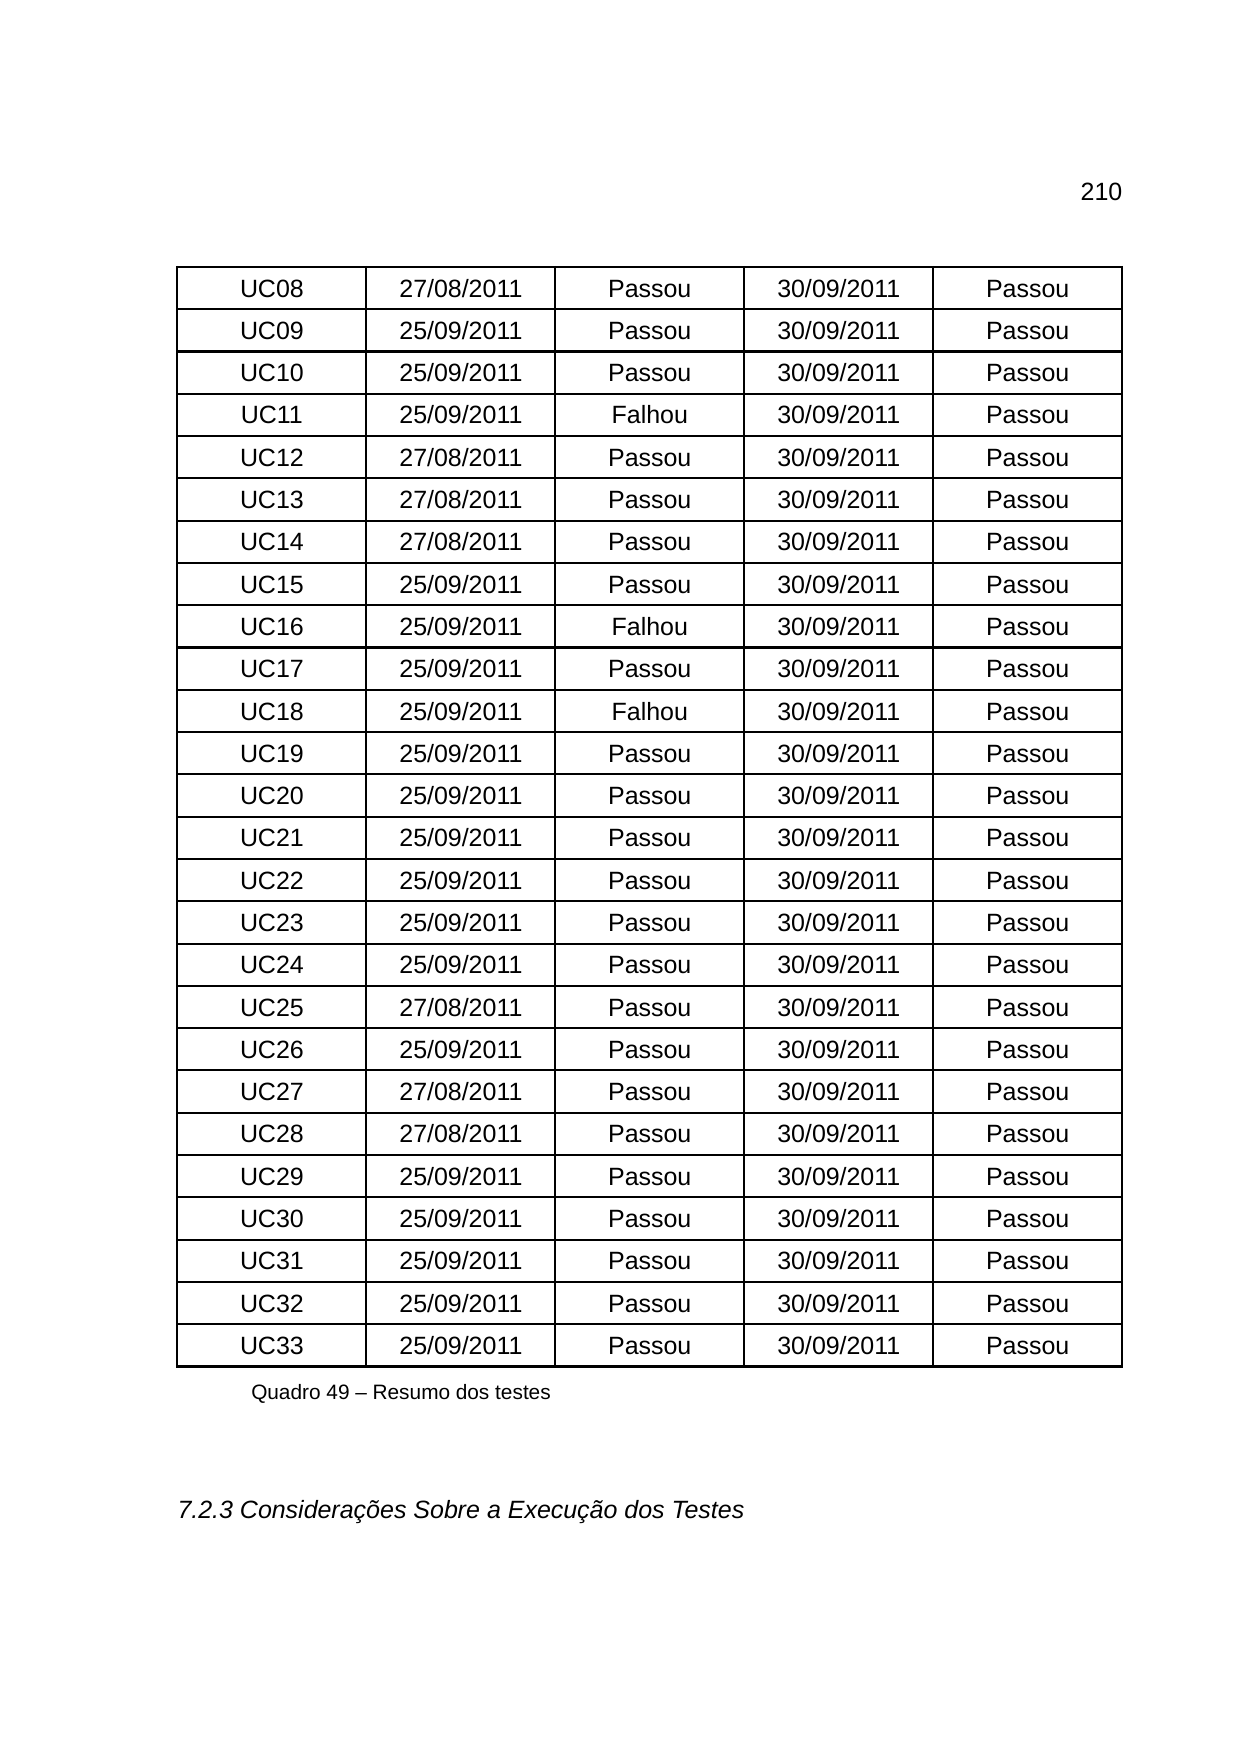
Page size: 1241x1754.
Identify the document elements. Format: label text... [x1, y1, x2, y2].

table_cell Passou [934, 606, 1121, 646]
table_cell 25/09/2011 [367, 1283, 554, 1323]
table_cell 25/09/2011 [367, 310, 554, 350]
table_cell Falhou [556, 395, 743, 435]
table_cell 30/09/2011 [745, 1071, 932, 1112]
table_cell 27/08/2011 [367, 522, 554, 562]
table_cell UC09 [178, 310, 365, 350]
table_cell Passou [934, 775, 1121, 816]
table_cell 30/09/2011 [745, 945, 932, 985]
table_cell UC13 [178, 479, 365, 519]
table_cell 30/09/2011 [745, 395, 932, 435]
table_cell 30/09/2011 [745, 564, 932, 604]
table_cell 30/09/2011 [745, 353, 932, 393]
table_cell UC17 [178, 649, 365, 689]
table_cell 25/09/2011 [367, 902, 554, 942]
table_cell 25/09/2011 [367, 1325, 554, 1365]
table_cell 30/09/2011 [745, 1198, 932, 1238]
table_cell Passou [556, 1029, 743, 1069]
table_cell 30/09/2011 [745, 733, 932, 773]
table_cell Passou [556, 1114, 743, 1154]
table_cell 30/09/2011 [745, 691, 932, 731]
table_cell 30/09/2011 [745, 1241, 932, 1281]
table_cell UC26 [178, 1029, 365, 1069]
table_cell Passou [556, 268, 743, 308]
table_cell UC22 [178, 860, 365, 900]
table_cell Passou [934, 268, 1121, 308]
table_cell UC20 [178, 775, 365, 816]
table_cell 25/09/2011 [367, 649, 554, 689]
table_cell 25/09/2011 [367, 353, 554, 393]
table_cell 30/09/2011 [745, 818, 932, 858]
table_cell 27/08/2011 [367, 479, 554, 519]
table_cell Passou [556, 860, 743, 900]
table_cell Passou [934, 522, 1121, 562]
table_cell 30/09/2011 [745, 1325, 932, 1365]
table_cell 27/08/2011 [367, 1071, 554, 1112]
table_cell 25/09/2011 [367, 818, 554, 858]
table_cell Passou [934, 987, 1121, 1027]
table_cell Passou [934, 733, 1121, 773]
table_cell 30/09/2011 [745, 775, 932, 816]
table_cell Passou [934, 1241, 1121, 1281]
table_cell 25/09/2011 [367, 1198, 554, 1238]
table_cell Passou [934, 1114, 1121, 1154]
table_cell Falhou [556, 606, 743, 646]
table_cell UC28 [178, 1114, 365, 1154]
table_cell 30/09/2011 [745, 1114, 932, 1154]
table_cell UC10 [178, 353, 365, 393]
table_cell 30/09/2011 [745, 310, 932, 350]
table_cell 30/09/2011 [745, 1029, 932, 1069]
table_cell Passou [934, 860, 1121, 900]
table_cell 30/09/2011 [745, 987, 932, 1027]
table_cell Passou [556, 945, 743, 985]
table_cell 30/09/2011 [745, 522, 932, 562]
table_cell 25/09/2011 [367, 606, 554, 646]
table_cell Passou [556, 1156, 743, 1196]
table_cell 27/08/2011 [367, 437, 554, 477]
table_cell Falhou [556, 691, 743, 731]
table_cell Passou [556, 1071, 743, 1112]
table_cell Passou [556, 649, 743, 689]
table_cell 25/09/2011 [367, 1241, 554, 1281]
table_cell 27/08/2011 [367, 987, 554, 1027]
table_cell UC16 [178, 606, 365, 646]
table_cell 25/09/2011 [367, 564, 554, 604]
table_cell UC33 [178, 1325, 365, 1365]
table_cell 25/09/2011 [367, 395, 554, 435]
table_cell Passou [556, 733, 743, 773]
table_cell Passou [556, 1198, 743, 1238]
table_cell UC27 [178, 1071, 365, 1112]
table_cell UC29 [178, 1156, 365, 1196]
table_cell UC23 [178, 902, 365, 942]
table_cell UC18 [178, 691, 365, 731]
table_cell Passou [556, 818, 743, 858]
table_cell Passou [934, 564, 1121, 604]
text Quadro 49 – Resumo dos testes [177, 1380, 1122, 1404]
table_cell UC15 [178, 564, 365, 604]
table_cell 30/09/2011 [745, 902, 932, 942]
table_cell Passou [556, 310, 743, 350]
table_cell Passou [556, 902, 743, 942]
table_cell Passou [556, 353, 743, 393]
table_cell Passou [556, 522, 743, 562]
table_cell Passou [934, 437, 1121, 477]
table_cell 25/09/2011 [367, 691, 554, 731]
table_cell Passou [934, 1283, 1121, 1323]
table_cell 30/09/2011 [745, 606, 932, 646]
table_cell UC14 [178, 522, 365, 562]
table_cell 27/08/2011 [367, 1114, 554, 1154]
table_cell UC08 [178, 268, 365, 308]
table_cell Passou [934, 1071, 1121, 1112]
table_cell Passou [556, 437, 743, 477]
table_cell Passou [934, 1198, 1121, 1238]
table_cell Passou [934, 691, 1121, 731]
table_cell Passou [934, 649, 1121, 689]
table_cell Passou [556, 1283, 743, 1323]
table_cell Passou [934, 395, 1121, 435]
table_cell Passou [934, 353, 1121, 393]
table_cell 25/09/2011 [367, 1156, 554, 1196]
table_cell Passou [934, 479, 1121, 519]
table_cell 30/09/2011 [745, 437, 932, 477]
table_cell 27/08/2011 [367, 268, 554, 308]
table_cell Passou [934, 945, 1121, 985]
table_cell Passou [934, 1156, 1121, 1196]
table_cell 30/09/2011 [745, 1156, 932, 1196]
table_cell Passou [934, 1325, 1121, 1365]
table_cell 30/09/2011 [745, 479, 932, 519]
table_cell Passou [934, 310, 1121, 350]
table_cell UC32 [178, 1283, 365, 1323]
table_cell Passou [934, 1029, 1121, 1069]
table_cell 30/09/2011 [745, 268, 932, 308]
table_cell UC24 [178, 945, 365, 985]
table_cell UC21 [178, 818, 365, 858]
table_cell 25/09/2011 [367, 945, 554, 985]
table_cell Passou [556, 564, 743, 604]
table_cell UC12 [178, 437, 365, 477]
table_cell Passou [556, 1325, 743, 1365]
table_cell Passou [556, 479, 743, 519]
table_cell 25/09/2011 [367, 860, 554, 900]
table_cell 25/09/2011 [367, 733, 554, 773]
table_cell 30/09/2011 [745, 1283, 932, 1323]
table_cell UC19 [178, 733, 365, 773]
table_cell Passou [556, 1241, 743, 1281]
table_cell 30/09/2011 [745, 860, 932, 900]
table_cell 25/09/2011 [367, 775, 554, 816]
table_cell 25/09/2011 [367, 1029, 554, 1069]
table_cell UC25 [178, 987, 365, 1027]
table_cell Passou [934, 902, 1121, 942]
table_cell UC11 [178, 395, 365, 435]
table_cell UC30 [178, 1198, 365, 1238]
table_cell Passou [556, 987, 743, 1027]
table_cell Passou [556, 775, 743, 816]
subtitle 7.2.3 Considerações Sobre a Execução dos Testes [177, 1495, 1122, 1524]
table_cell UC31 [178, 1241, 365, 1281]
table_cell 30/09/2011 [745, 649, 932, 689]
table_cell Passou [934, 818, 1121, 858]
